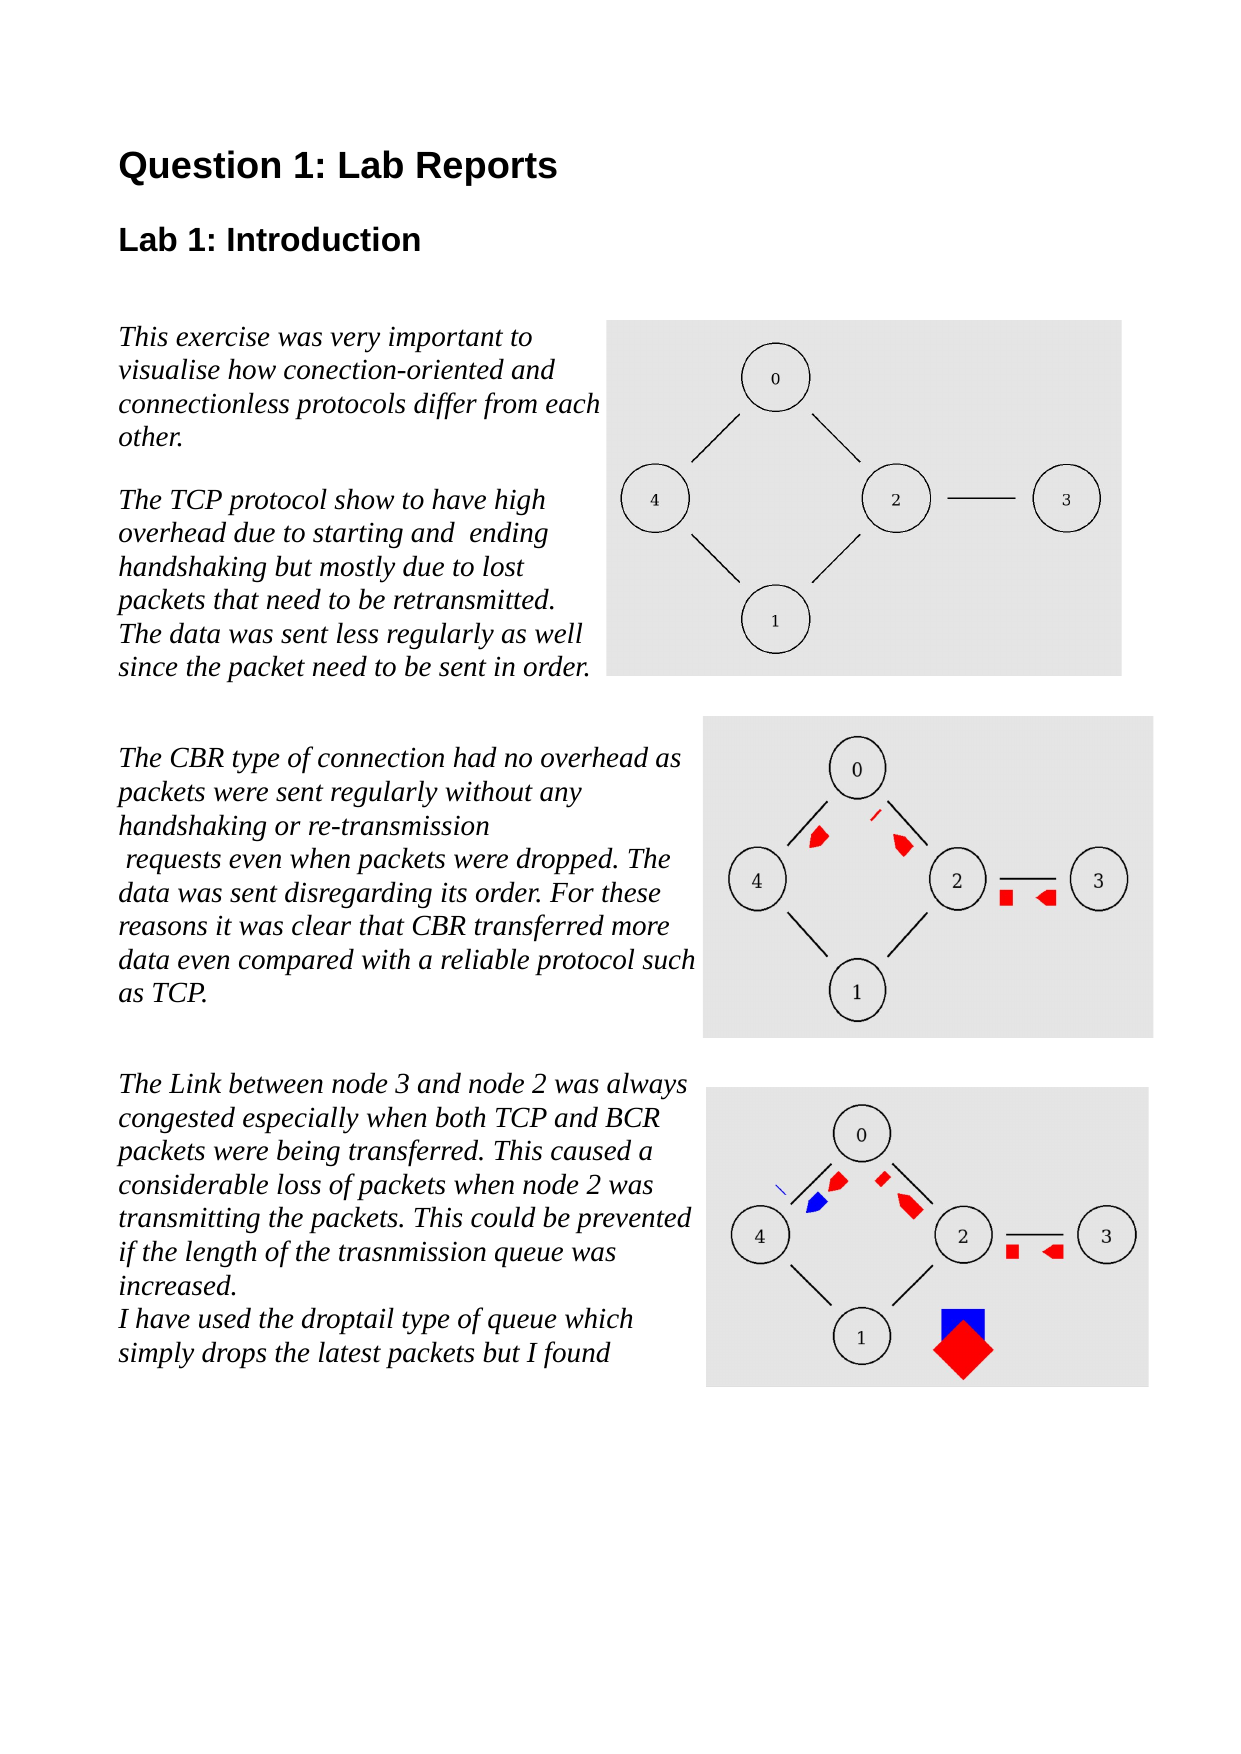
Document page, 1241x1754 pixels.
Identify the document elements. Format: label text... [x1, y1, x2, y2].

subtitle Question 1: Lab Reports [118, 143, 1122, 187]
picture [706, 1087, 1149, 1387]
subtitle Lab 1: Introduction [118, 220, 1122, 259]
text This exercise was very important to visualise how conection-oriented and connectionless protocols differ from each other. [118, 319, 1122, 453]
text The TCP protocol show to have high overhead due to starting and ending handshaking but mostly due to lost packets that need to be retransmitted. The data was sent less regularly as well since the packet need to be sent in order. [118, 482, 1122, 683]
picture [702, 716, 1154, 1038]
text The Link between node 3 and node 2 was always congested especially when both TCP and BCR packets were being transferred. This caused a considerable loss of packets when node 2 was transmitting the packets. This could be prevented if the length of the trasnmission queue was increased. [118, 1066, 1122, 1301]
picture [606, 320, 1122, 676]
text The CBR type of connection had no overhead as packets were sent regularly without any handshaking or re-transmission [118, 741, 702, 841]
text I have used the droptail type of queue which simply drops the latest packets but I found [118, 1301, 706, 1368]
text requests even when packets were dropped. The data was sent disregarding its order. For these reasons it was clear that CBR transferred more data even compared with a reliable protocol such as TCP. [118, 841, 702, 1009]
